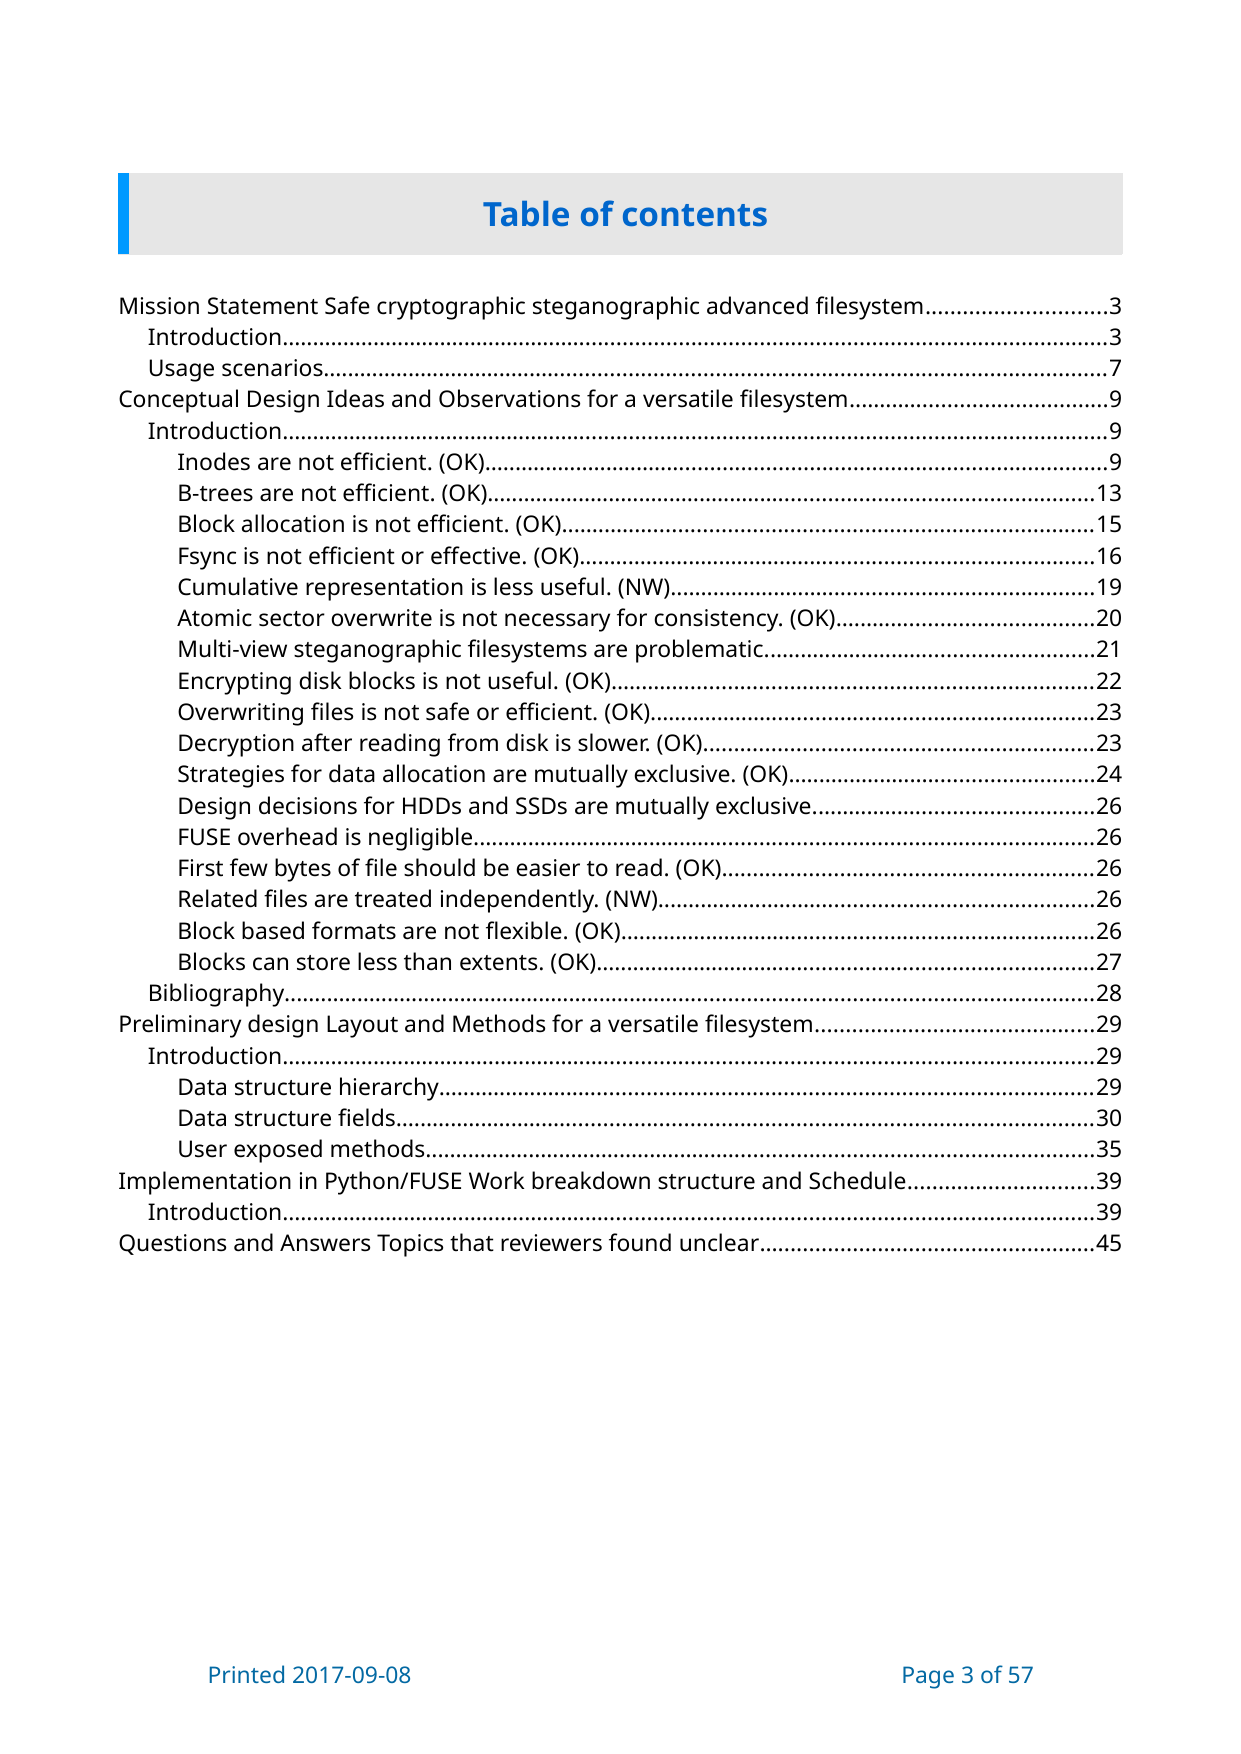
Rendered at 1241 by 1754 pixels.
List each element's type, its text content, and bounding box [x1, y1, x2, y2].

text Usage scenarios 7 [148, 352, 1122, 383]
text Blocks can store less than extents. (OK) 27 [177, 946, 1122, 977]
text Questions and Answers Topics that reviewers found unclear 45 [118, 1227, 1122, 1258]
text Strategies for data allocation are mutually exclusive. (OK) 24 [177, 758, 1122, 789]
text Block allocation is not efficient. (OK) 15 [177, 508, 1122, 539]
text Introduction 3 [148, 321, 1122, 352]
text Mission Statement Safe cryptographic steganographic advanced filesystem 3 [118, 289, 1122, 321]
text Preliminary design Layout and Methods for a versatile filesystem 29 [118, 1008, 1122, 1039]
text First few bytes of file should be easier to read. (OK) 26 [177, 852, 1122, 883]
text Related files are treated independently. (NW) 26 [177, 883, 1122, 914]
subtitle Table of contents [129, 174, 1122, 254]
text Implementation in Python/FUSE Work breakdown structure and Schedule 39 [118, 1164, 1122, 1196]
text Encrypting disk blocks is not useful. (OK) 22 [177, 664, 1122, 696]
text Inodes are not efficient. (OK) 9 [177, 446, 1122, 477]
text Conceptual Design Ideas and Observations for a versatile filesystem 9 [118, 383, 1122, 414]
text Bibliography 28 [148, 977, 1122, 1008]
text FUSE overhead is negligible. 26 [177, 821, 1122, 852]
text Data structure fields 30 [177, 1102, 1122, 1133]
text Introduction 9 [148, 414, 1122, 446]
text Multi-view steganographic filesystems are problematic. 21 [177, 633, 1122, 664]
text Atomic sector overwrite is not necessary for consistency. (OK) 20 [177, 602, 1122, 633]
text Introduction 39 [148, 1196, 1122, 1227]
text Overwriting files is not safe or efficient. (OK) 23 [177, 696, 1122, 727]
text Introduction 29 [148, 1039, 1122, 1071]
text Design decisions for HDDs and SSDs are mutually exclusive. 26 [177, 789, 1122, 821]
text Cumulative representation is less useful. (NW) 19 [177, 571, 1122, 602]
text Decryption after reading from disk is slower. (OK) 23 [177, 727, 1122, 758]
text User exposed methods 35 [177, 1133, 1122, 1164]
text B-trees are not efficient. (OK) 13 [177, 477, 1122, 508]
text Data structure hierarchy 29 [177, 1071, 1122, 1102]
text Fsync is not efficient or effective. (OK) 16 [177, 539, 1122, 571]
text Block based formats are not flexible. (OK) 26 [177, 914, 1122, 946]
